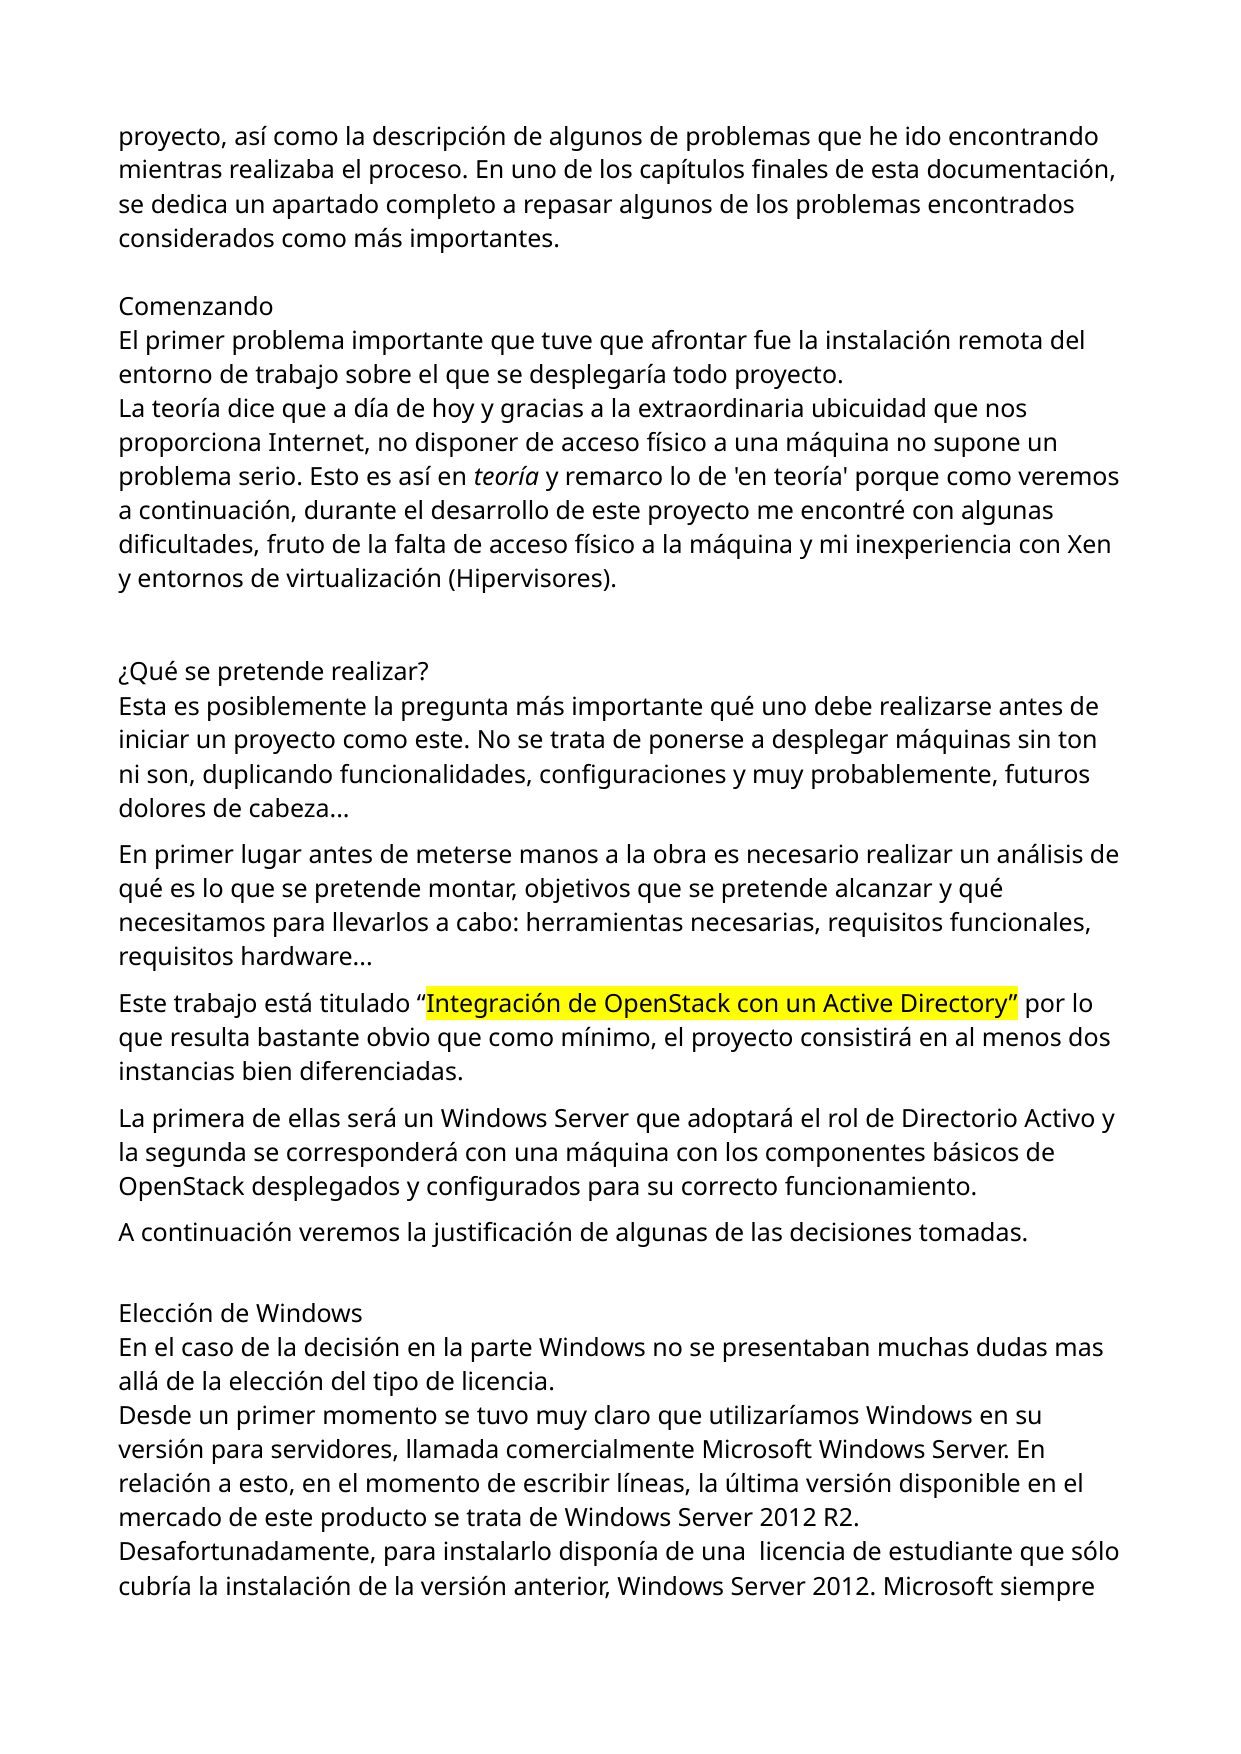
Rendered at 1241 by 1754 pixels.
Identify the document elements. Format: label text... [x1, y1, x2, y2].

text La teoría dice que a día de hoy y gracias a la extraordinaria ubicuidad que nos proporciona Internet, no disponer de acceso físico a una máquina no supone un problema serio. Esto es así en teoría y remarco lo de 'en teoría' porque como veremos a continuación, durante el desarrollo de este proyecto me encontré con algunas dificultades, fruto de la falta de acceso físico a la máquina y mi inexperiencia con Xen y entornos de virtualización (Hipervisores). [118, 391, 1122, 595]
text ¿Qué se pretende realizar? [118, 654, 1122, 688]
text Este trabajo está titulado “Integración de OpenStack con un Active Directory” por lo que resulta bastante obvio que como mínimo, el proyecto consistirá en al menos dos instancias bien diferenciadas. [118, 986, 1122, 1088]
text Comenzando [118, 288, 1122, 322]
text proyecto, así como la descripción de algunos de problemas que he ido encontrando mientras realizaba el proceso. En uno de los capítulos finales de esta documentación, se dedica un apartado completo a repasar algunos de los problemas encontrados considerados como más importantes. [118, 118, 1122, 254]
text En primer lugar antes de meterse manos a la obra es necesario realizar un análisis de qué es lo que se pretende montar, objetivos que se pretende alcanzar y qué necesitamos para llevarlos a cabo: herramientas necesarias, requisitos funcionales, requisitos hardware... [118, 837, 1122, 973]
text Elección de Windows [118, 1296, 1122, 1330]
text El primer problema importante que tuve que afrontar fue la instalación remota del entorno de trabajo sobre el que se desplegaría todo proyecto. [118, 322, 1122, 391]
text A continuación veremos la justificación de algunas de las decisiones tomadas. [118, 1215, 1122, 1249]
text La primera de ellas será un Windows Server que adoptará el rol de Directorio Activo y la segunda se corresponderá con una máquina con los componentes básicos de OpenStack desplegados y configurados para su correcto funcionamiento. [118, 1100, 1122, 1202]
text Esta es posiblemente la pregunta más importante qué uno debe realizarse antes de iniciar un proyecto como este. No se trata de ponerse a desplegar máquinas sin ton ni son, duplicando funcionalidades, configuraciones y muy probablemente, futuros dolores de cabeza... [118, 688, 1122, 824]
text En el caso de la decisión en la parte Windows no se presentaban muchas dudas mas allá de la elección del tipo de licencia. [118, 1330, 1122, 1398]
text Desde un primer momento se tuvo muy claro que utilizaríamos Windows en su versión para servidores, llamada comercialmente Microsoft Windows Server. En relación a esto, en el momento de escribir líneas, la última versión disponible en el mercado de este producto se trata de Windows Server 2012 R2. Desafortunadamente, para instalarlo disponía de una licencia de estudiante que sólo cubría la instalación de la versión anterior, Windows Server 2012. Microsoft siempre [118, 1398, 1122, 1602]
